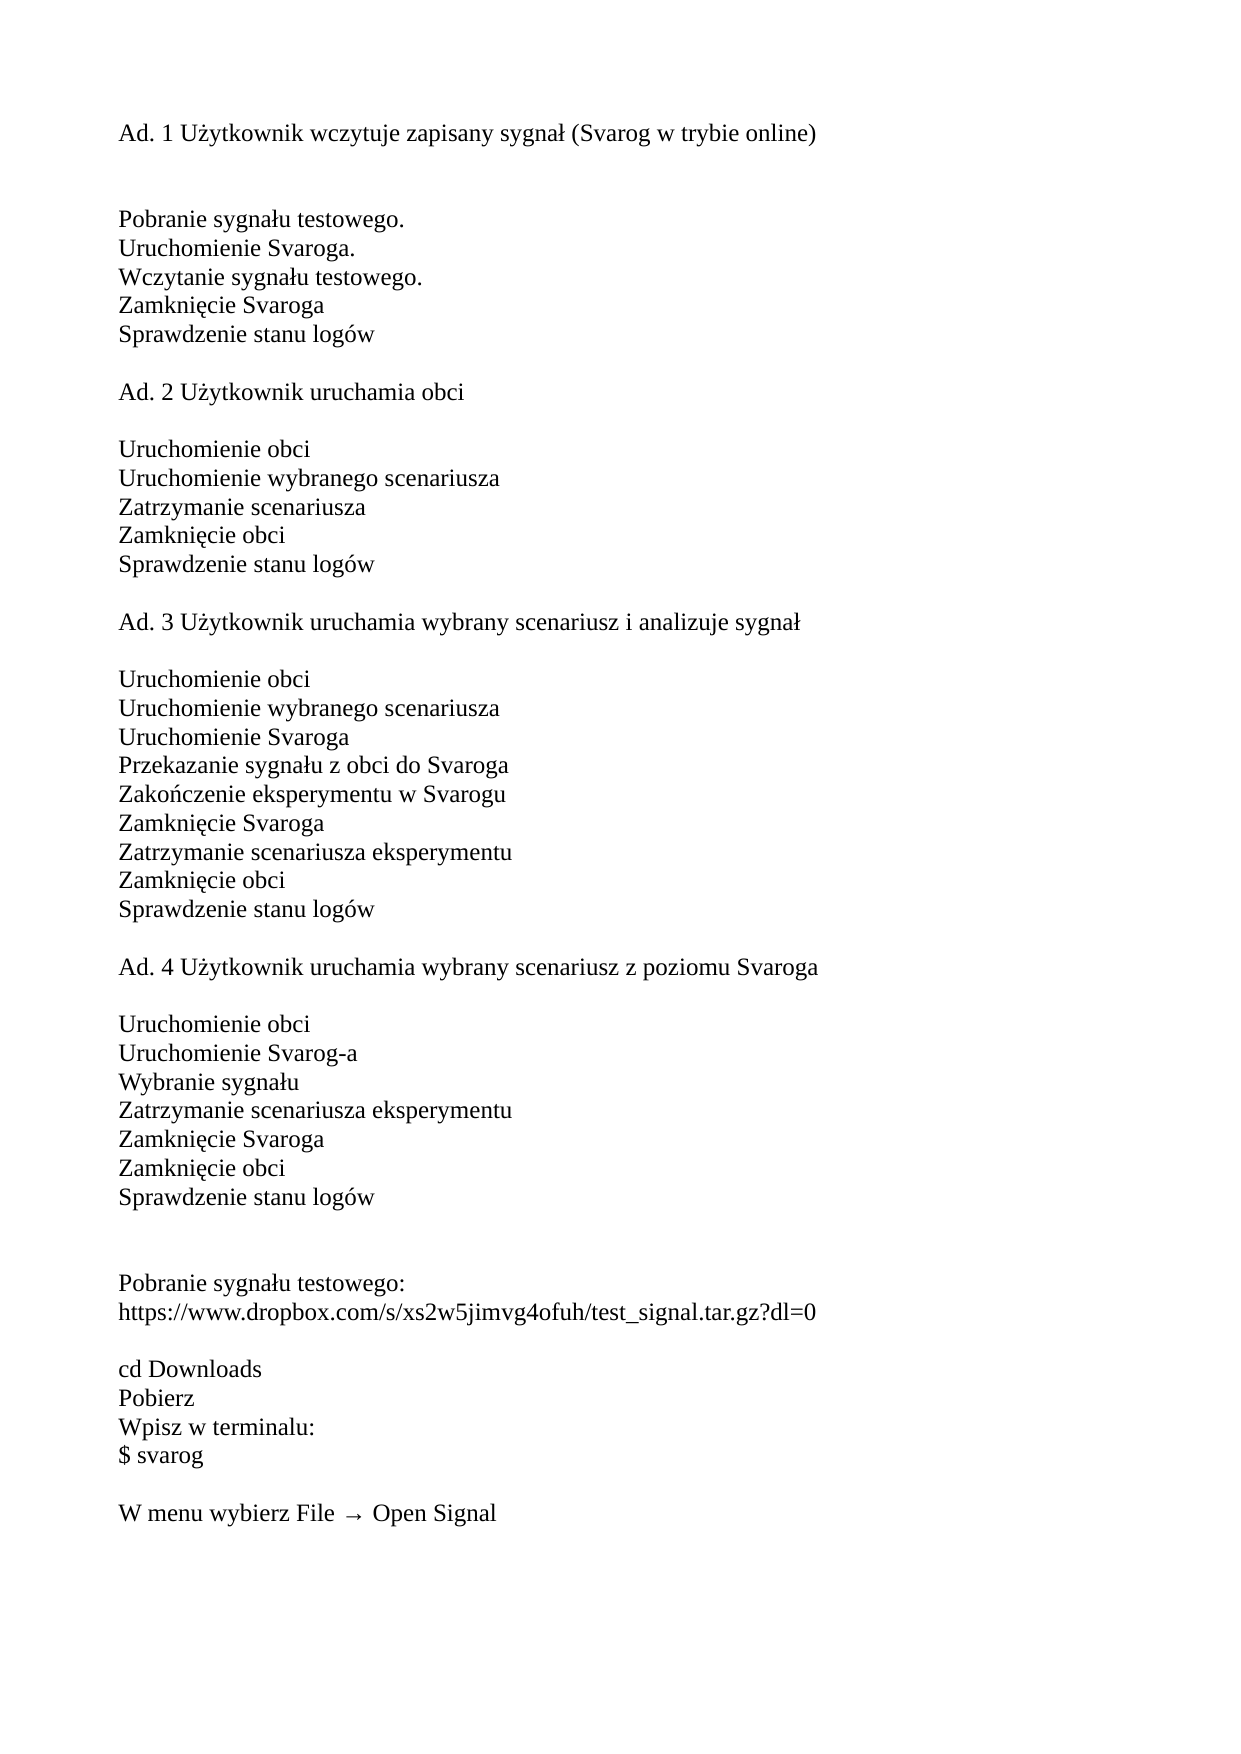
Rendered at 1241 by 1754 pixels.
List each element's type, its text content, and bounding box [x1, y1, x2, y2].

text Uruchomienie Svarog-a [118, 1038, 1122, 1067]
text Sprawdzenie stanu logów [118, 549, 1122, 578]
text Zamknięcie obci [118, 866, 1122, 894]
text cd Downloads [118, 1354, 1122, 1383]
text Pobranie sygnału testowego: [118, 1268, 1122, 1297]
text Zatrzymanie scenariusza [118, 492, 1122, 521]
text Wczytanie sygnału testowego. [118, 262, 1122, 291]
text Ad. 4 Użytkownik uruchamia wybrany scenariusz z poziomu Svaroga [118, 952, 1122, 981]
text Pobierz [118, 1383, 1122, 1412]
text Zamknięcie Svaroga [118, 291, 1122, 319]
text Zamknięcie Svaroga [118, 808, 1122, 837]
text https://www.dropbox.com/s/xs2w5jimvg4ofuh/test_signal.tar.gz?dl=0 [118, 1297, 1122, 1326]
text Uruchomienie obci [118, 664, 1122, 693]
text $ svarog [118, 1441, 1122, 1469]
text Zamknięcie obci [118, 1153, 1122, 1182]
text Zakończenie eksperymentu w Svarogu [118, 779, 1122, 808]
text Sprawdzenie stanu logów [118, 894, 1122, 923]
text Przekazanie sygnału z obci do Svaroga [118, 751, 1122, 779]
text Zatrzymanie scenariusza eksperymentu [118, 837, 1122, 866]
text W menu wybierz File → Open Signal [118, 1498, 1122, 1527]
text Sprawdzenie stanu logów [118, 319, 1122, 348]
text Ad. 3 Użytkownik uruchamia wybrany scenariusz i analizuje sygnał [118, 607, 1122, 636]
text Uruchomienie wybranego scenariusza [118, 463, 1122, 492]
text Uruchomienie obci [118, 434, 1122, 463]
text Ad. 1 Użytkownik wczytuje zapisany sygnał (Svarog w trybie online) [118, 118, 1122, 147]
text Ad. 2 Użytkownik uruchamia obci [118, 377, 1122, 406]
text Uruchomienie obci [118, 1009, 1122, 1038]
text Zatrzymanie scenariusza eksperymentu [118, 1096, 1122, 1124]
text Zamknięcie Svaroga [118, 1124, 1122, 1153]
text Zamknięcie obci [118, 521, 1122, 549]
text Sprawdzenie stanu logów [118, 1182, 1122, 1211]
text Uruchomienie wybranego scenariusza [118, 693, 1122, 722]
text Wybranie sygnału [118, 1067, 1122, 1096]
text Uruchomienie Svaroga. [118, 233, 1122, 262]
text Pobranie sygnału testowego. [118, 204, 1122, 233]
text Wpisz w terminalu: [118, 1412, 1122, 1441]
text Uruchomienie Svaroga [118, 722, 1122, 751]
